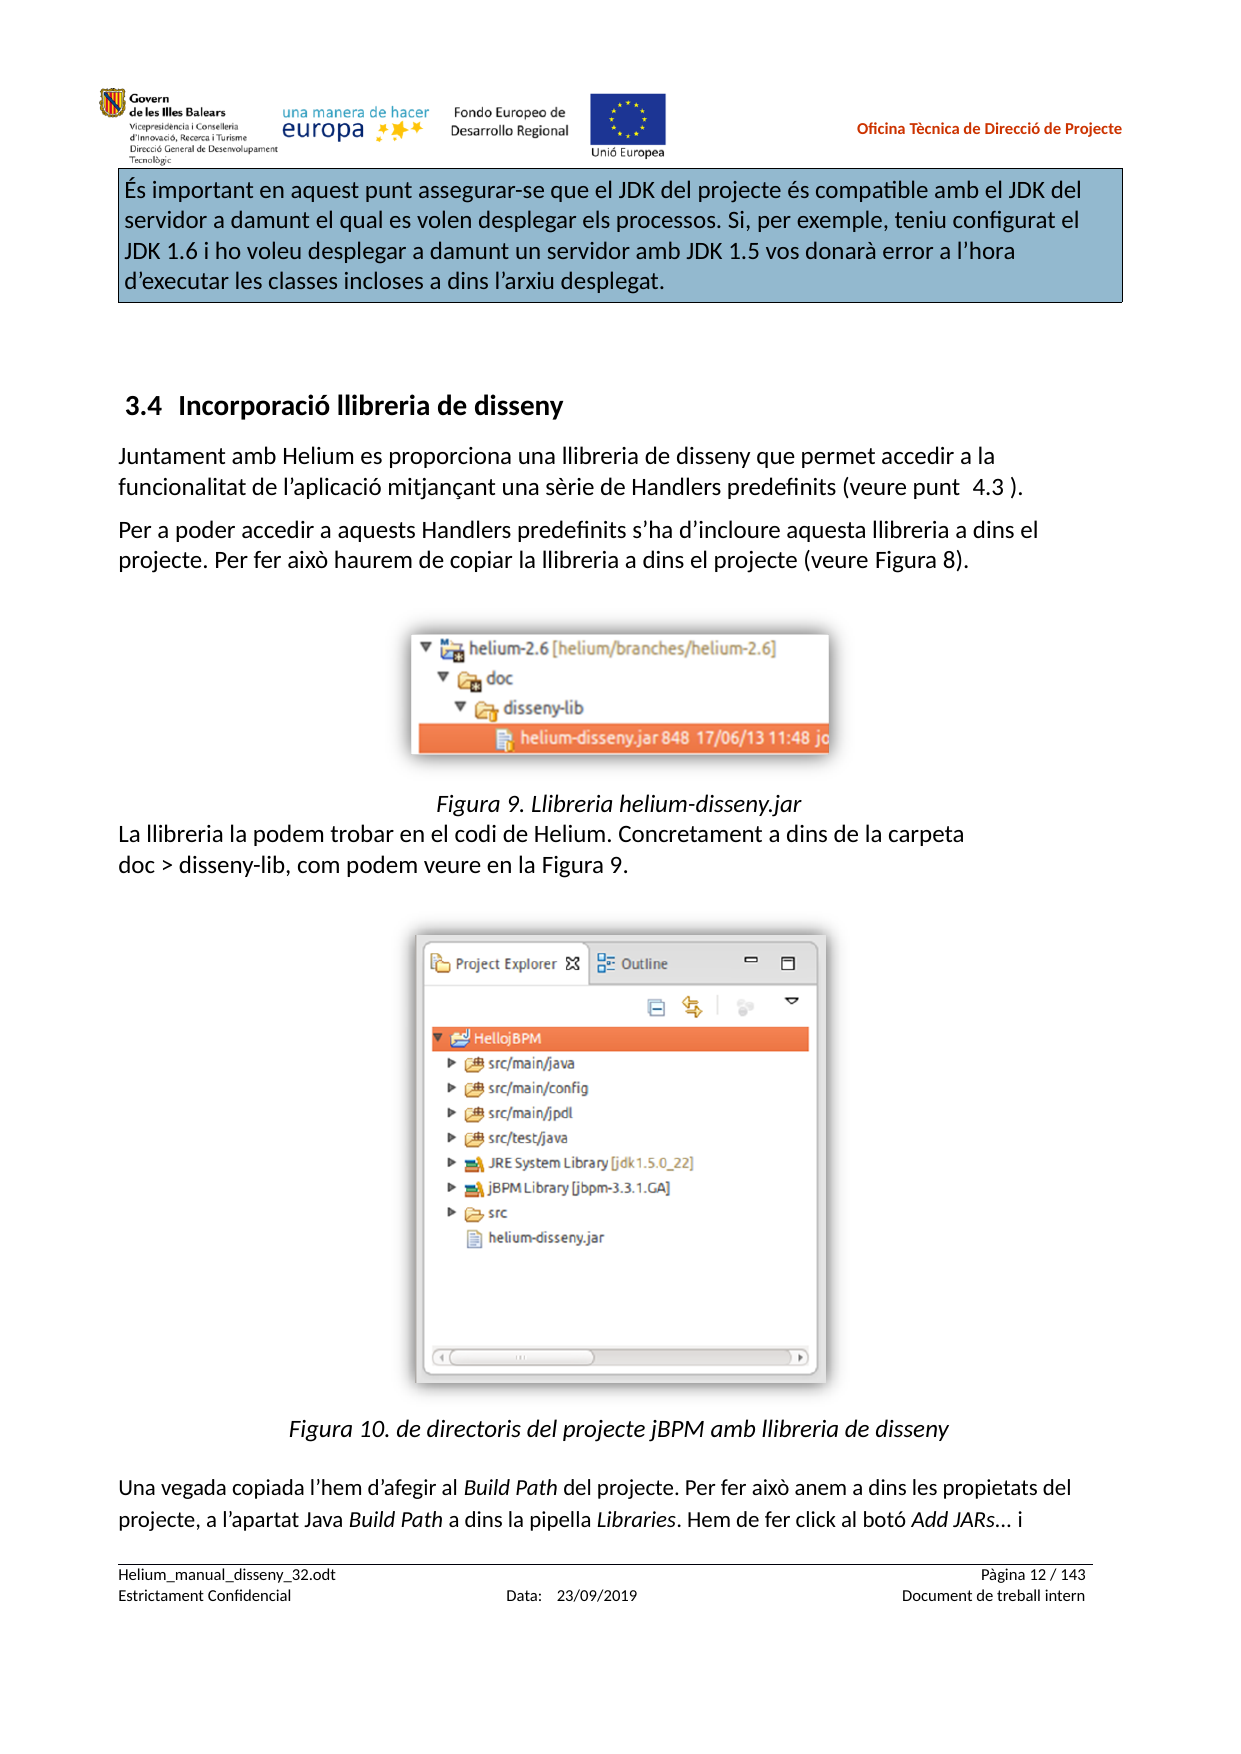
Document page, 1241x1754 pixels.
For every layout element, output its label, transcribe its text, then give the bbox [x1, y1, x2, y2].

text És important en aquest punt assegurar-se que el JDK del projecte és compatible amb el JDK del servidor a damunt el qual es volen desplegar els processos. Si, per exemple, teniu configurat el JDK 1.6 i ho voleu desplegar a damunt un servidor amb JDK 1.5 vos donarà error a l’hora d’executar les classes incloses a dins l’arxiu desplegat. [119, 169, 1122, 302]
picture [384, 904, 856, 1413]
text Una vegada copiada l’hem d’afegir al Build Path del projecte. Per fer això anem a dins les propietats del projecte, a l’apartat Java Build Path a dins la pipella Libraries. Hem de fer click al botó Add JARs... i [118, 892, 1122, 1533]
text La llibreria la podem trobar en el codi de Helium. Concretament a dins de la carpeta doc > disseny-lib, com podem veure en la Figura 9. [118, 588, 1122, 880]
text Figura 10. de directoris del projecte jBPM amb llibreria de disseny [273, 905, 967, 1443]
subtitle Incorporació llibreria de disseny [118, 387, 1122, 423]
picture [377, 600, 863, 789]
text Per a poder accedir a aquests Handlers predefinits s’ha d’incloure aquesta llibreria a dins el projecte. Per fer això haurem de copiar la llibreria a dins el projecte (veure Figura 8). [118, 514, 1122, 575]
text Figura 9. Llibreria helium-disseny.jar [378, 789, 863, 819]
picture [99, 87, 668, 166]
text Juntament amb Helium es proporciona una llibreria de disseny que permet accedir a la funcionalitat de l’aplicació mitjançant una sèrie de Handlers predefinits (veure punt 4.3). [118, 441, 1122, 502]
